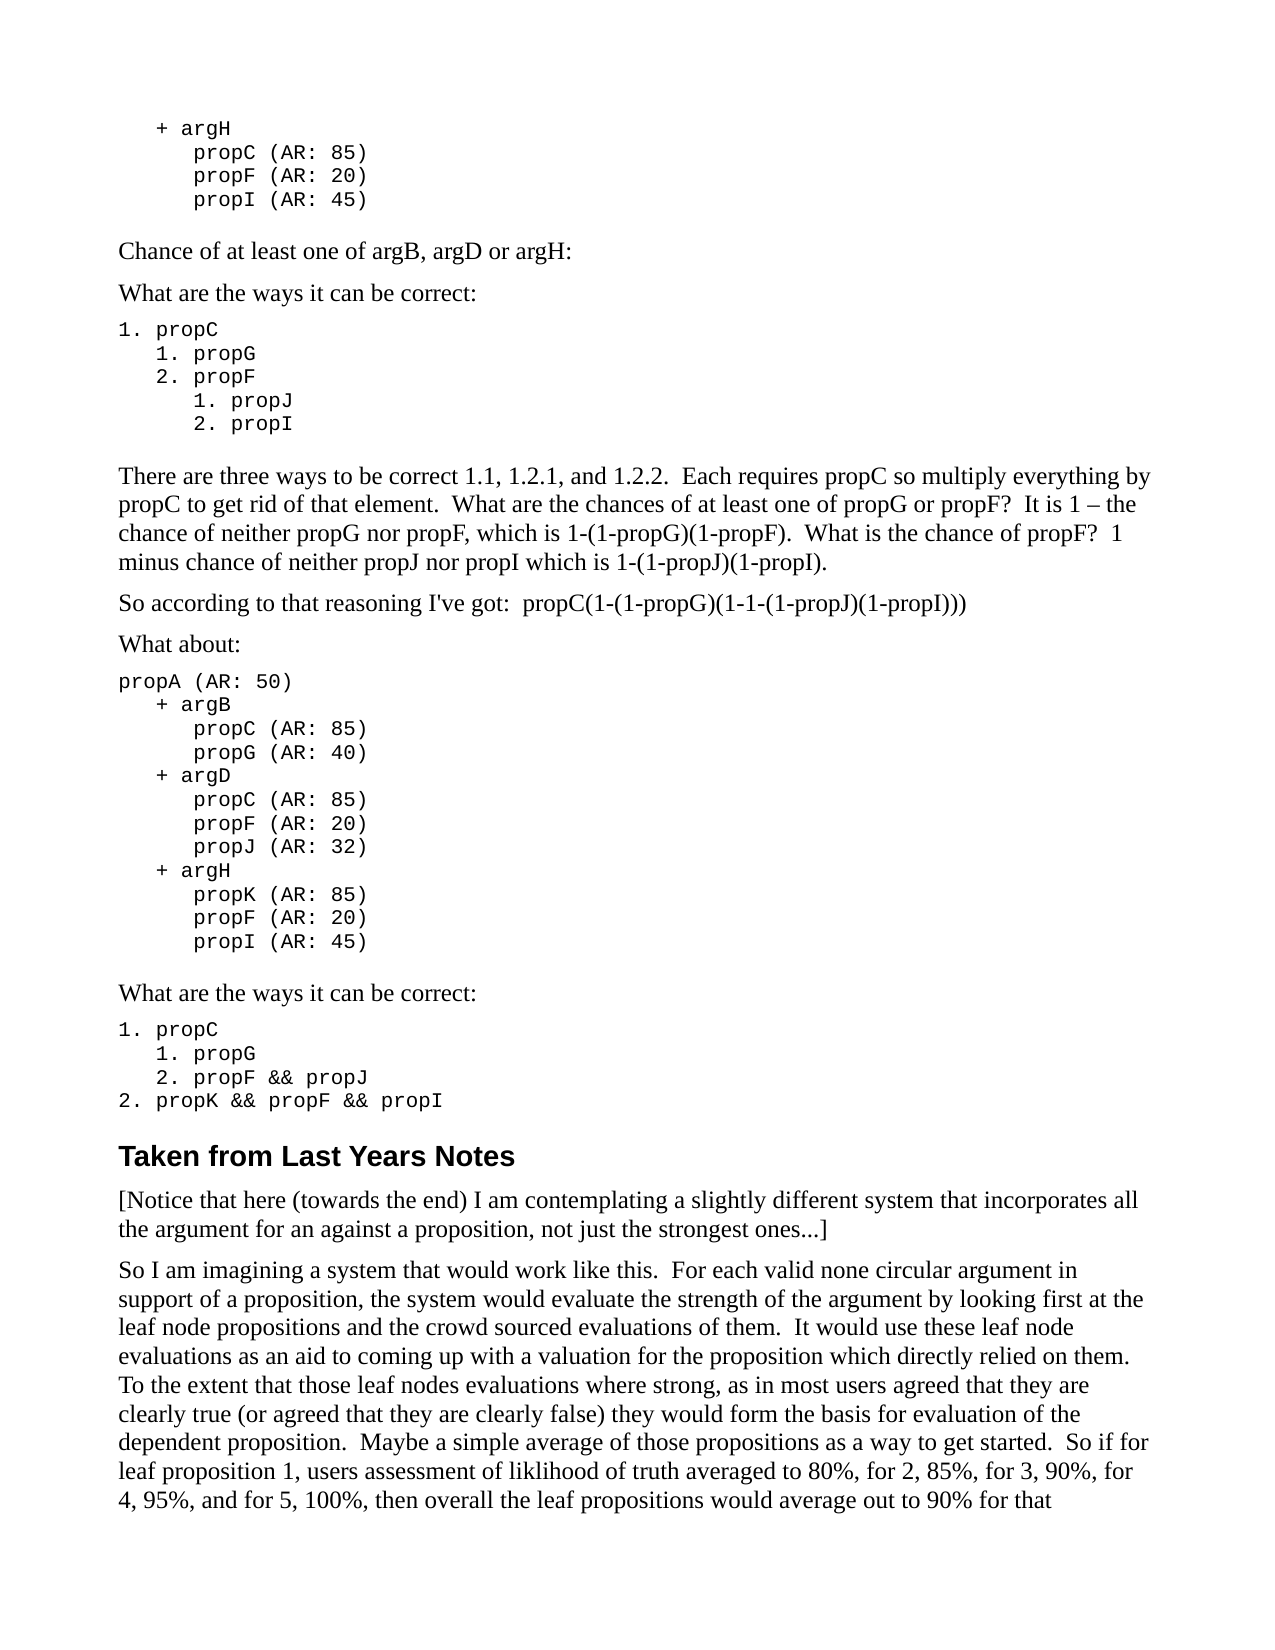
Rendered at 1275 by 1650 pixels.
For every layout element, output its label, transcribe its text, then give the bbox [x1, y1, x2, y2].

text propF (AR: 20) [193, 813, 1157, 836]
text 1. propG [156, 342, 1157, 366]
text propF (AR: 20) [193, 907, 1157, 931]
text propJ (AR: 32) [193, 836, 1157, 860]
text 2. propF && propJ [156, 1067, 1157, 1090]
text What are the ways it can be correct: [118, 278, 1157, 306]
text What about: [118, 629, 1157, 658]
text propC (AR: 85) [193, 142, 1157, 165]
text + argB [156, 694, 1157, 718]
text Chance of at least one of argB, argD or argH: [118, 236, 1157, 265]
text propA (AR: 50) [118, 671, 1157, 694]
text + argD [156, 765, 1157, 789]
text [Notice that here (towards the end) I am contemplating a slightly different system that incorporates all the argument for an against a proposition, not just the strongest ones...] [118, 1185, 1157, 1242]
text propG (AR: 40) [193, 742, 1157, 765]
text propI (AR: 45) [193, 189, 1157, 213]
text propK (AR: 85) [193, 883, 1157, 907]
text So I am imagining a system that would work like this. For each valid none circular argument in support of a proposition, the system would evaluate the strength of the argument by looking first at the leaf node propositions and the crowd sourced evaluations of them. It would use these leaf node evaluations as an aid to coming up with a valuation for the proposition which directly relied on them. To the extent that those leaf nodes evaluations where strong, as in most users agreed that they are clearly true (or agreed that they are clearly false) they would form the basis for evaluation of the dependent proposition. Maybe a simple average of those propositions as a way to get started. So if for leaf proposition 1, users assessment of liklihood of truth averaged to 80%, for 2, 85%, for 3, 90%, for 4, 95%, and for 5, 100%, then overall the leaf propositions would average out to 90% for that [118, 1255, 1157, 1514]
text + argH [156, 118, 1157, 142]
text 1. propC [118, 319, 1157, 342]
text So according to that reasoning I've got: propC(1-(1-propG)(1-1-(1-propJ)(1-propI))) [118, 588, 1157, 617]
text 1. propG [156, 1043, 1157, 1067]
text There are three ways to be correct 1.1, 1.2.1, and 1.2.2. Each requires propC so multiply everything by propC to get rid of that element. What are the chances of at least one of propG or propF? It is 1 – the chance of neither propG nor propF, which is 1-(1-propG)(1-propF). What is the chance of propF? 1 minus chance of neither propJ nor propI which is 1-(1-propJ)(1-propI). [118, 461, 1157, 576]
text 1. propC [118, 1019, 1157, 1043]
text 2. propK && propF && propI [118, 1090, 1157, 1114]
text propF (AR: 20) [193, 165, 1157, 189]
text propC (AR: 85) [193, 789, 1157, 813]
text What are the ways it can be correct: [118, 978, 1157, 1007]
text 1. propJ [193, 390, 1157, 413]
text propC (AR: 85) [193, 718, 1157, 742]
text 2. propI [193, 413, 1157, 437]
text 2. propF [156, 366, 1157, 390]
text + argH [156, 860, 1157, 883]
text propI (AR: 45) [193, 931, 1157, 954]
subtitle Taken from Last Years Notes [118, 1139, 1157, 1172]
